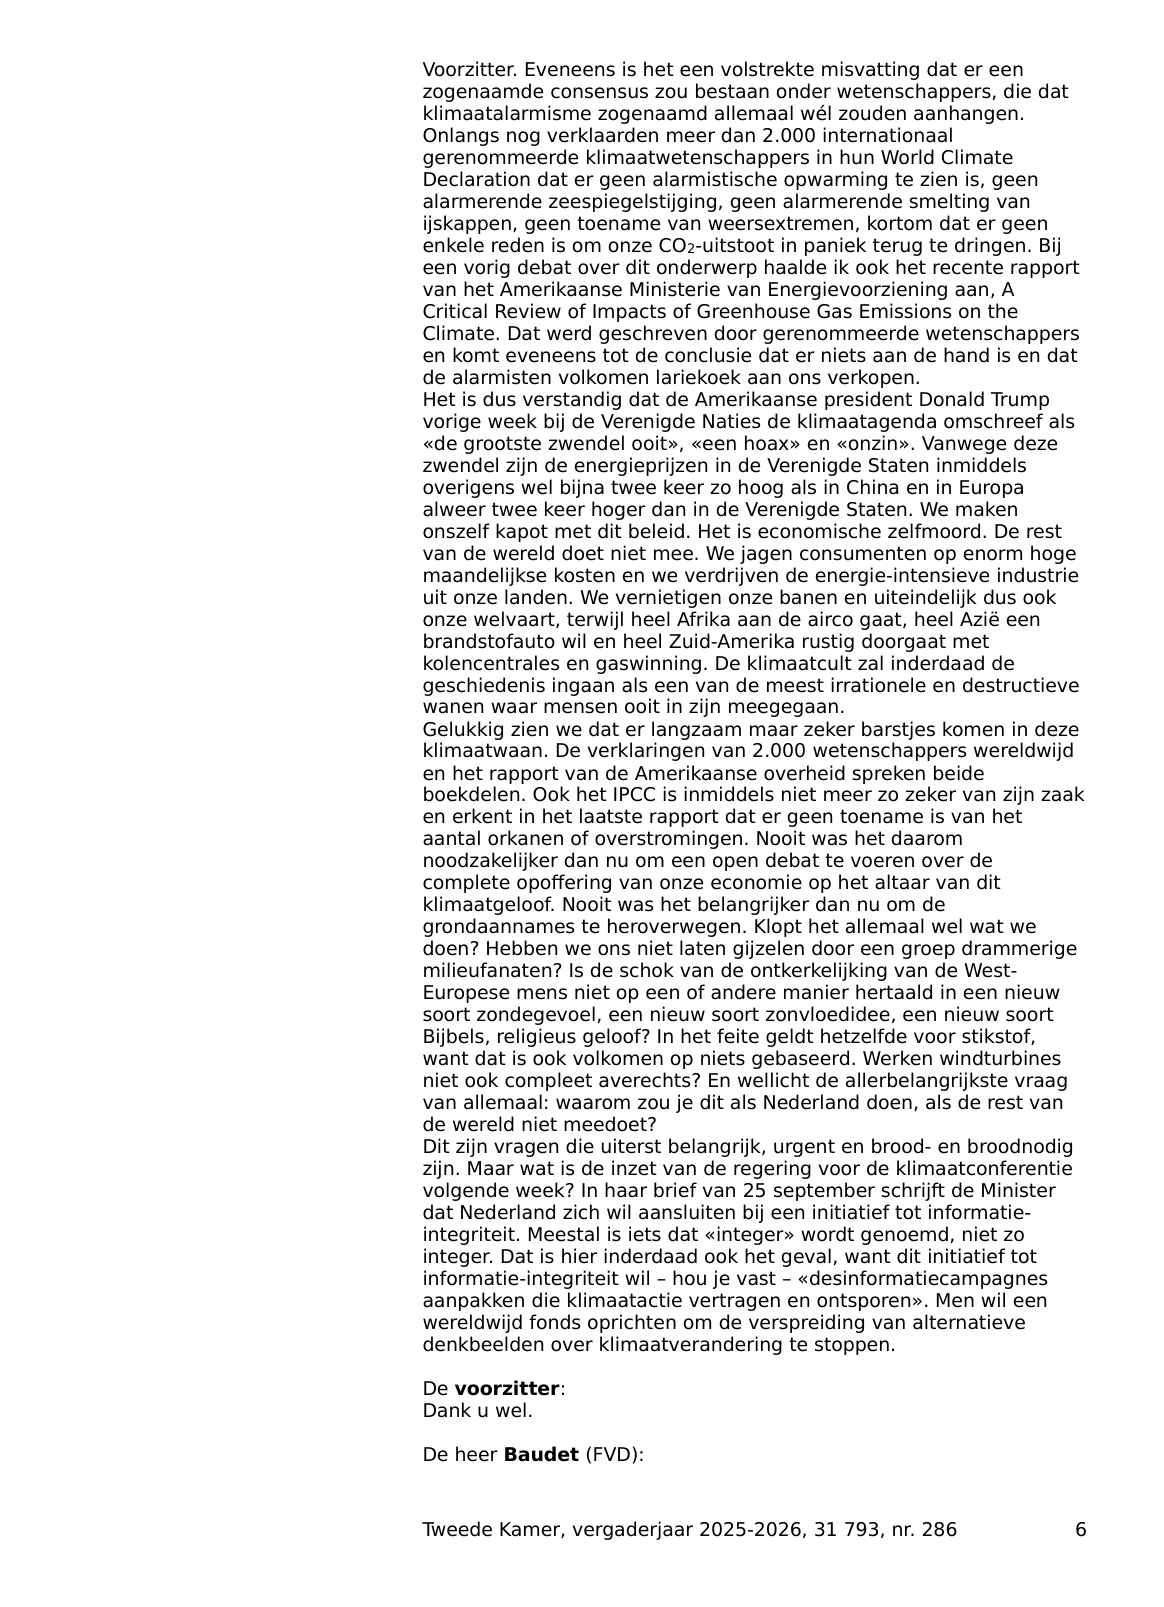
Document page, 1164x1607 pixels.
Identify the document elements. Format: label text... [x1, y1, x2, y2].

text Dank u wel. [422, 1400, 1087, 1422]
text Dit zijn vragen die uiterst belangrijk, urgent en brood- en broodnodig zijn. Maar wat is de inzet van de regering voor de klimaatconferentie volgende week? In haar brief van 25 september schrijft de Minister dat Nederland zich wil aansluiten bij een initiatief tot informatie-integriteit. Meestal is iets dat «integer» wordt genoemd, niet zo integer. Dat is hier inderdaad ook het geval, want dit initiatief tot informatie-integriteit wil – hou je vast – «desinformatiecampagnes aanpakken die klimaatactie vertragen en ontsporen». Men wil een wereldwijd fonds oprichten om de verspreiding van alternatieve denkbeelden over klimaatverandering te stoppen. [422, 1136, 1087, 1356]
text De heer Baudet (FVD): [422, 1444, 1087, 1466]
text Gelukkig zien we dat er langzaam maar zeker barstjes komen in deze klimaatwaan. De verklaringen van 2.000 wetenschappers wereldwijd en het rapport van de Amerikaanse overheid spreken beide boekdelen. Ook het IPCC is inmiddels niet meer zo zeker van zijn zaak en erkent in het laatste rapport dat er geen toename is van het aantal orkanen of overstromingen. Nooit was het daarom noodzakelijker dan nu om een open debat te voeren over de complete opoffering van onze economie op het altaar van dit klimaatgeloof. Nooit was het belangrijker dan nu om de grondaannames te heroverwegen. Klopt het allemaal wel wat we doen? Hebben we ons niet laten gijzelen door een groep drammerige milieufanaten? Is de schok van de ontkerkelijking van de West-Europese mens niet op een of andere manier hertaald in een nieuw soort zondegevoel, een nieuw soort zonvloedidee, een nieuw soort Bijbels, religieus geloof? In het feite geldt hetzelfde voor stikstof, want dat is ook volkomen op niets gebaseerd. Werken windturbines niet ook compleet averechts? En wellicht de allerbelangrijkste vraag van allemaal: waarom zou je dit als Nederland doen, als de rest van de wereld niet meedoet? [422, 718, 1087, 1136]
text Voorzitter. Eveneens is het een volstrekte misvatting dat er een zogenaamde consensus zou bestaan onder wetenschappers, die dat klimaatalarmisme zogenaamd allemaal wél zouden aanhangen. Onlangs nog verklaarden meer dan 2.000 internationaal gerenommeerde klimaatwetenschappers in hun World Climate Declaration dat er geen alarmistische opwarming te zien is, geen alarmerende zeespiegelstijging, geen alarmerende smelting van ijskappen, geen toename van weersextremen, kortom dat er geen enkele reden is om onze CO2-uitstoot in paniek terug te dringen. Bij een vorig debat over dit onderwerp haalde ik ook het recente rapport van het Amerikaanse Ministerie van Energievoorziening aan, A Critical Review of Impacts of Greenhouse Gas Emissions on the Climate. Dat werd geschreven door gerenommeerde wetenschappers en komt eveneens tot de conclusie dat er niets aan de hand is en dat de alarmisten volkomen lariekoek aan ons verkopen. [422, 59, 1087, 389]
text Het is dus verstandig dat de Amerikaanse president Donald Trump vorige week bij de Verenigde Naties de klimaatagenda omschreef als «de grootste zwendel ooit», «een hoax» en «onzin». Vanwege deze zwendel zijn de energieprijzen in de Verenigde Staten inmiddels overigens wel bijna twee keer zo hoog als in China en in Europa alweer twee keer hoger dan in de Verenigde Staten. We maken onszelf kapot met dit beleid. Het is economische zelfmoord. De rest van de wereld doet niet mee. We jagen consumenten op enorm hoge maandelijkse kosten en we verdrijven de energie-intensieve industrie uit onze landen. We vernietigen onze banen en uiteindelijk dus ook onze welvaart, terwijl heel Afrika aan de airco gaat, heel Azië een brandstofauto wil en heel Zuid-Amerika rustig doorgaat met kolencentrales en gaswinning. De klimaatcult zal inderdaad de geschiedenis ingaan als een van de meest irrationele en destructieve wanen waar mensen ooit in zijn meegegaan. [422, 389, 1087, 718]
text De voorzitter: [422, 1378, 1087, 1400]
